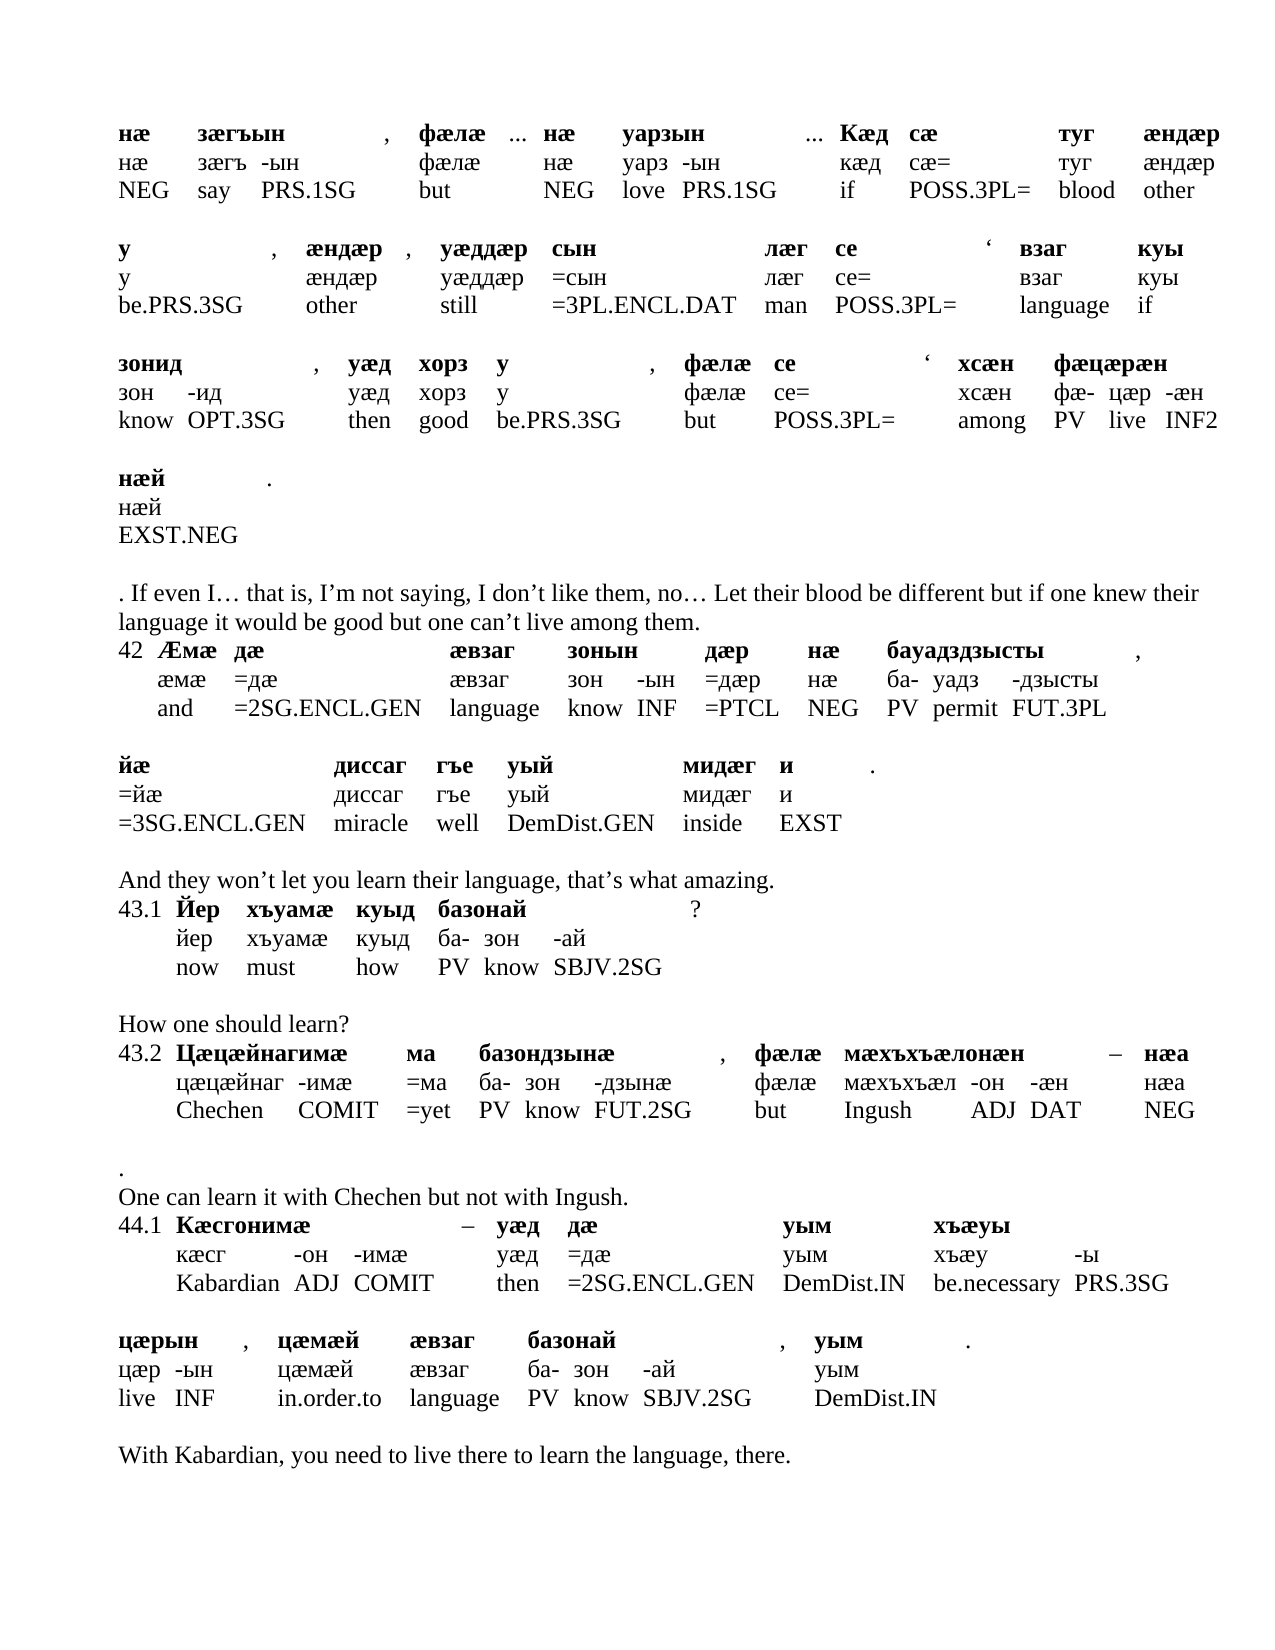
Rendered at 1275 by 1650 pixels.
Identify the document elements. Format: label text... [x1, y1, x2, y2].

text ? [690, 894, 711, 923]
text SBJV.2SG [553, 952, 662, 981]
text хорз [419, 348, 483, 377]
text =сын [552, 262, 737, 291]
text -имæ [353, 1239, 434, 1268]
text зон [118, 377, 174, 406]
text COMIT [298, 1096, 378, 1124]
text зон [567, 664, 623, 693]
text нæ [118, 147, 169, 176]
text уым [783, 1211, 919, 1239]
text must [246, 952, 328, 981]
text . [118, 1153, 139, 1182]
text æндæр [306, 233, 392, 262]
text FUT.3PL [1012, 693, 1107, 722]
text ба- [887, 664, 919, 693]
text хъæуы [933, 1211, 1183, 1239]
text диссаг [333, 779, 409, 808]
text зон [573, 1354, 629, 1383]
text , [384, 118, 405, 147]
text бауадздзысты [887, 636, 1121, 664]
text -ын [637, 664, 677, 693]
text цæмæй [277, 1354, 382, 1383]
text Цæцæйнагимæ [176, 1038, 392, 1067]
text мидæг [683, 751, 765, 779]
text live [1109, 406, 1151, 434]
text -ын [682, 147, 777, 176]
text -ы [1074, 1239, 1169, 1268]
text -ын [261, 147, 356, 176]
text ба- [527, 1354, 559, 1383]
text æндæр [306, 262, 378, 291]
text permit [933, 693, 998, 722]
text know [567, 693, 623, 722]
text нæ [807, 664, 859, 693]
text And they won’t let you learn their language, that’s what amazing. [118, 866, 1249, 894]
text æндæр [1143, 118, 1229, 147]
text æвзаг [409, 1326, 513, 1354]
text NEG [118, 176, 169, 204]
text Кæд [839, 118, 895, 147]
text =ма [406, 1067, 451, 1096]
text йер [176, 923, 219, 952]
text man [764, 291, 807, 319]
text лæг [764, 262, 807, 291]
text зæгъын [197, 118, 370, 147]
text мидæг [683, 779, 752, 808]
text се= [773, 377, 895, 406]
text One can learn it with Chechen but not with Ingush. [118, 1182, 1249, 1211]
text цæмæй [277, 1326, 396, 1354]
text базондзынæ [478, 1038, 706, 1067]
text =дæ [567, 1239, 755, 1268]
text ADJ [294, 1268, 340, 1297]
text . [869, 751, 890, 779]
text , [719, 1038, 741, 1067]
text NEG [543, 176, 594, 204]
text -ай [553, 923, 662, 952]
text æвзаг [449, 664, 539, 693]
text фæлæ [418, 118, 494, 147]
text PRS.1SG [261, 176, 356, 204]
text уæддæр [440, 233, 538, 262]
text other [306, 291, 378, 319]
text -ын [174, 1354, 215, 1383]
text ... [508, 118, 529, 147]
text POSS.3PL= [835, 291, 957, 319]
text . [266, 463, 287, 492]
text у [118, 262, 243, 291]
text , [271, 233, 292, 262]
text базонай [527, 1326, 766, 1354]
text inside [683, 808, 752, 837]
text PV [478, 1096, 511, 1124]
text Chechen [176, 1096, 284, 1124]
text DemDist.IN [783, 1268, 906, 1297]
text æндæр [1143, 147, 1215, 176]
text NEG [807, 693, 859, 722]
text if [1137, 291, 1179, 319]
text be.necessary [933, 1268, 1060, 1297]
text цæр [118, 1354, 161, 1383]
text йæ [118, 751, 320, 779]
text 43.2 [118, 1038, 162, 1067]
text live [118, 1383, 161, 1412]
text уæд [348, 377, 391, 406]
text miracle [333, 808, 409, 837]
text дæр [704, 636, 794, 664]
text -дзынæ [594, 1067, 692, 1096]
text -æн [1030, 1067, 1081, 1096]
text -ай [643, 1354, 752, 1383]
text и [779, 779, 842, 808]
text still [440, 291, 524, 319]
text OPT.3SG [187, 406, 286, 434]
text диссаг [333, 751, 422, 779]
text know [573, 1383, 629, 1412]
text фæ- [1053, 377, 1095, 406]
text ... [805, 118, 826, 147]
text PRS.1SG [682, 176, 777, 204]
text нæ [543, 118, 608, 147]
text but [684, 406, 746, 434]
text -он [294, 1239, 340, 1268]
text фæлæ [754, 1038, 830, 1067]
text хъæу [933, 1239, 1060, 1268]
text How one should learn? [118, 1009, 1249, 1038]
text хсæн [958, 377, 1026, 406]
text уый [507, 751, 669, 779]
text then [348, 406, 391, 434]
text хъуамæ [246, 923, 328, 952]
text се= [835, 262, 957, 291]
text фæлæ [754, 1067, 816, 1096]
text With Kabardian, you need to live there to learn the language, there. [118, 1441, 1249, 1469]
text . [965, 1326, 986, 1354]
text , [313, 348, 334, 377]
text , [243, 1326, 264, 1354]
text =3SG.ENCL.GEN [118, 808, 306, 837]
text фæлæ [684, 348, 760, 377]
text нæй [118, 463, 252, 492]
text ма [406, 1038, 465, 1067]
text и [779, 751, 856, 779]
text EXST.NEG [118, 521, 238, 549]
text хсæн [958, 348, 1040, 377]
text among [958, 406, 1026, 434]
text уым [783, 1239, 906, 1268]
text but [754, 1096, 816, 1124]
text зонид [118, 348, 299, 377]
text and [157, 693, 206, 722]
text DemDist.GEN [507, 808, 655, 837]
text 42 [118, 636, 143, 664]
text се [835, 233, 971, 262]
text INF2 [1165, 406, 1218, 434]
text =дæр [704, 664, 780, 693]
text know [484, 952, 539, 981]
text кæд [839, 147, 881, 176]
text NEG [1144, 1096, 1195, 1124]
text ‘ [923, 348, 944, 377]
text how [356, 952, 410, 981]
text зон [524, 1067, 580, 1096]
text -ид [187, 377, 286, 406]
text blood [1058, 176, 1115, 204]
text -æн [1165, 377, 1218, 406]
text well [436, 808, 479, 837]
text уæд [496, 1239, 539, 1268]
text нæ [118, 118, 183, 147]
text уый [507, 779, 655, 808]
text INF [174, 1383, 215, 1412]
text DemDist.IN [814, 1383, 937, 1412]
text say [197, 176, 247, 204]
text , [1135, 636, 1156, 664]
text ‘ [984, 233, 1006, 262]
text Ingush [844, 1096, 957, 1124]
text , [405, 233, 426, 262]
text куыд [356, 894, 424, 923]
text . If even I… that is, I’m not saying, I don’t like them, no… Let their blood be different but if one knew their language it would be good but one can’t live among them. [118, 578, 1249, 636]
text Æмæ [157, 636, 220, 664]
text =йæ [118, 779, 306, 808]
text language [449, 693, 539, 722]
text нæ [543, 147, 594, 176]
text кæсг [176, 1239, 280, 1268]
text куы [1137, 262, 1179, 291]
text -имæ [298, 1067, 378, 1096]
text language [1019, 291, 1109, 319]
text у [496, 348, 635, 377]
text Kabardian [176, 1268, 280, 1297]
text INF [637, 693, 677, 722]
text уæддæр [440, 262, 524, 291]
text =PTCL [704, 693, 780, 722]
text Кæсгонимæ [176, 1211, 448, 1239]
text =3PL.ENCL.DAT [552, 291, 737, 319]
text =2SG.ENCL.GEN [234, 693, 422, 722]
text сæ [909, 118, 1044, 147]
text PV [527, 1383, 559, 1412]
text =2SG.ENCL.GEN [567, 1268, 755, 1297]
text се [773, 348, 909, 377]
text дæ [567, 1211, 769, 1239]
text good [419, 406, 469, 434]
text мæхъхъæл [844, 1067, 957, 1096]
text фæлæ [684, 377, 746, 406]
text =дæ [234, 664, 422, 693]
text æвзаг [449, 636, 553, 664]
text туг [1058, 147, 1115, 176]
text хъуамæ [246, 894, 342, 923]
text цæрын [118, 1326, 229, 1354]
text фæцæрæн [1053, 348, 1232, 377]
text туг [1058, 118, 1129, 147]
text PRS.3SG [1074, 1268, 1169, 1297]
text цæр [1109, 377, 1151, 406]
text уарзын [622, 118, 791, 147]
text сын [552, 233, 751, 262]
text language [409, 1383, 499, 1412]
text базонай [438, 894, 676, 923]
text лæг [764, 233, 821, 262]
text love [622, 176, 668, 204]
text SBJV.2SG [643, 1383, 752, 1412]
text but [418, 176, 481, 204]
text – [1109, 1038, 1130, 1067]
text POSS.3PL= [909, 176, 1031, 204]
text in.order.to [277, 1383, 382, 1412]
text нæа [1144, 1067, 1195, 1096]
text COMIT [353, 1268, 434, 1297]
text фæлæ [418, 147, 481, 176]
text now [176, 952, 219, 981]
text уарз [622, 147, 668, 176]
text know [524, 1096, 580, 1124]
text куыд [356, 923, 410, 952]
text уадз [933, 664, 998, 693]
text -дзысты [1012, 664, 1107, 693]
text нæй [118, 492, 238, 521]
text EXST [779, 808, 842, 837]
text мæхъхъæлонæн [844, 1038, 1095, 1067]
text куы [1137, 233, 1193, 262]
text взаг [1019, 233, 1123, 262]
text DAT [1030, 1096, 1081, 1124]
text уым [814, 1354, 937, 1383]
text if [839, 176, 881, 204]
text ба- [478, 1067, 511, 1096]
text зон [484, 923, 539, 952]
text then [496, 1268, 539, 1297]
text зæгъ [197, 147, 247, 176]
text FUT.2SG [594, 1096, 692, 1124]
text -он [970, 1067, 1016, 1096]
text уæд [348, 348, 405, 377]
text дæ [234, 636, 436, 664]
text know [118, 406, 174, 434]
text у [496, 377, 621, 406]
text other [1143, 176, 1215, 204]
text гъе [436, 779, 479, 808]
text PV [438, 952, 470, 981]
text PV [1053, 406, 1095, 434]
text æвзаг [409, 1354, 499, 1383]
text ADJ [970, 1096, 1016, 1124]
text ба- [438, 923, 470, 952]
text цæцæйнаг [176, 1067, 284, 1096]
text гъе [436, 751, 493, 779]
text взаг [1019, 262, 1109, 291]
text , [649, 348, 670, 377]
text сæ= [909, 147, 1031, 176]
text нæа [1144, 1038, 1209, 1067]
text – [462, 1211, 483, 1239]
text PV [887, 693, 919, 722]
text æмæ [157, 664, 206, 693]
text уæд [496, 1211, 553, 1239]
text хорз [419, 377, 469, 406]
text =yet [406, 1096, 451, 1124]
text 43.1 [118, 894, 162, 923]
text Йер [176, 894, 233, 923]
text у [118, 233, 257, 262]
text нæ [807, 636, 873, 664]
text уым [814, 1326, 951, 1354]
text 44.1 [118, 1211, 162, 1239]
text зонын [567, 636, 691, 664]
text be.PRS.3SG [496, 406, 621, 434]
text POSS.3PL= [773, 406, 895, 434]
text be.PRS.3SG [118, 291, 243, 319]
text , [779, 1326, 800, 1354]
